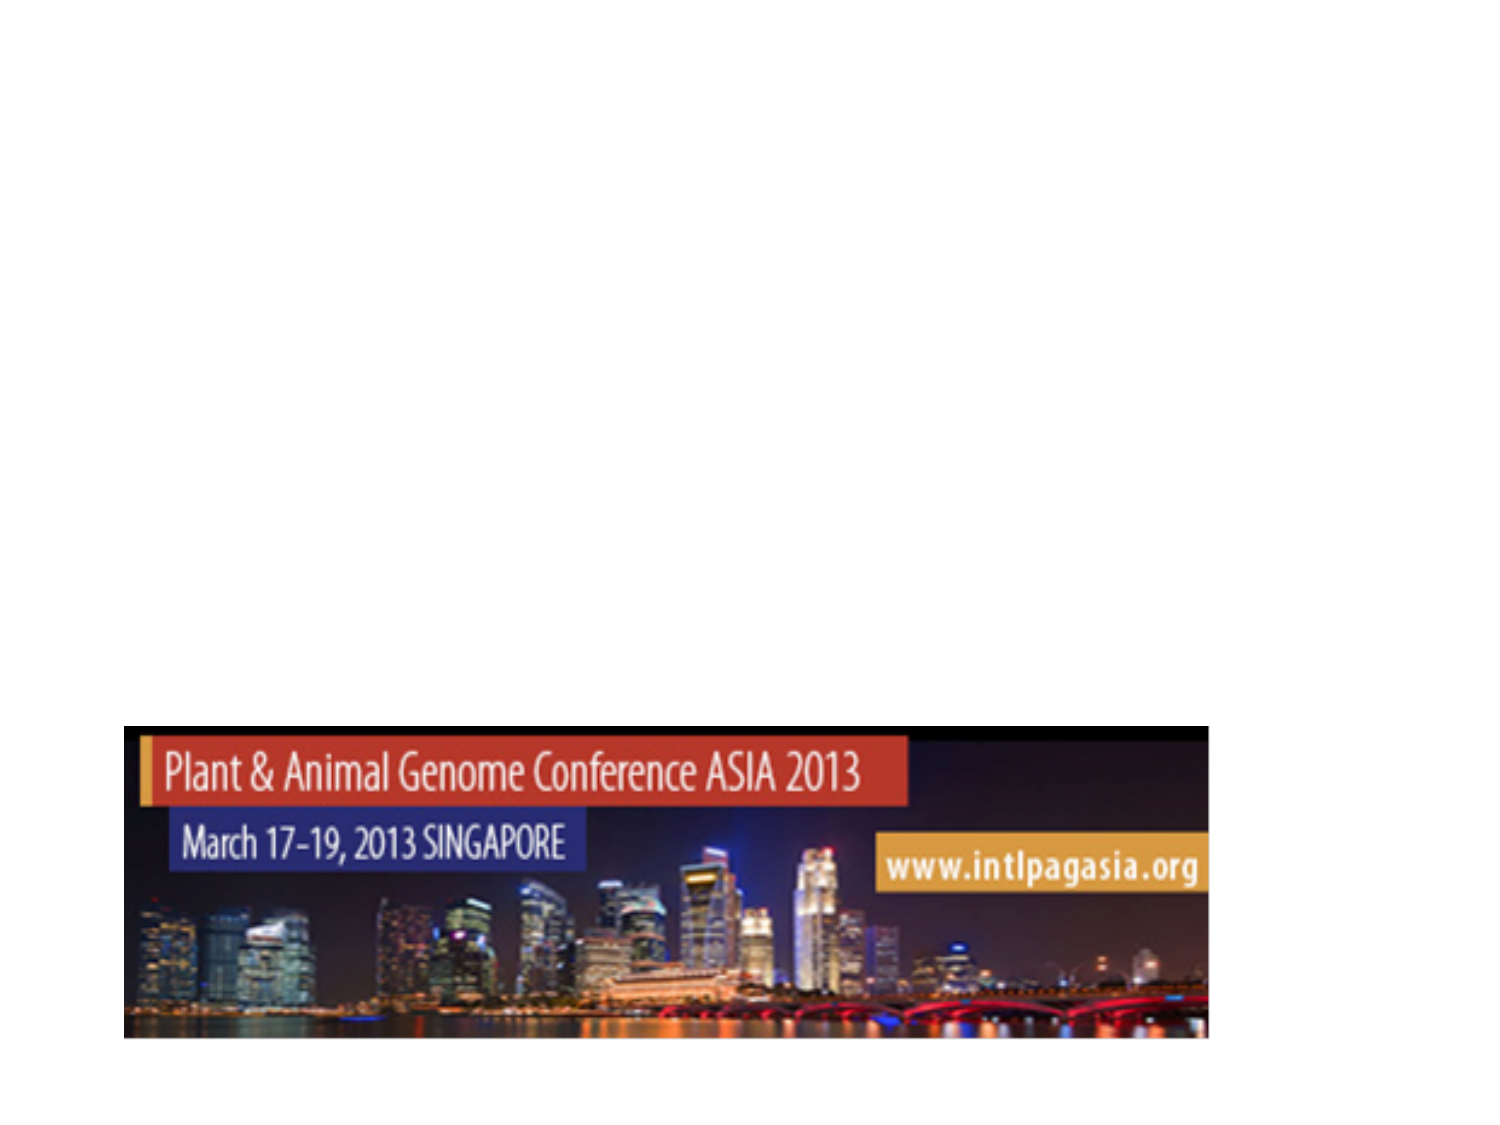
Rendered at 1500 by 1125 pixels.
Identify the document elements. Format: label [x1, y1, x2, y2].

picture [124, 726, 1212, 1042]
